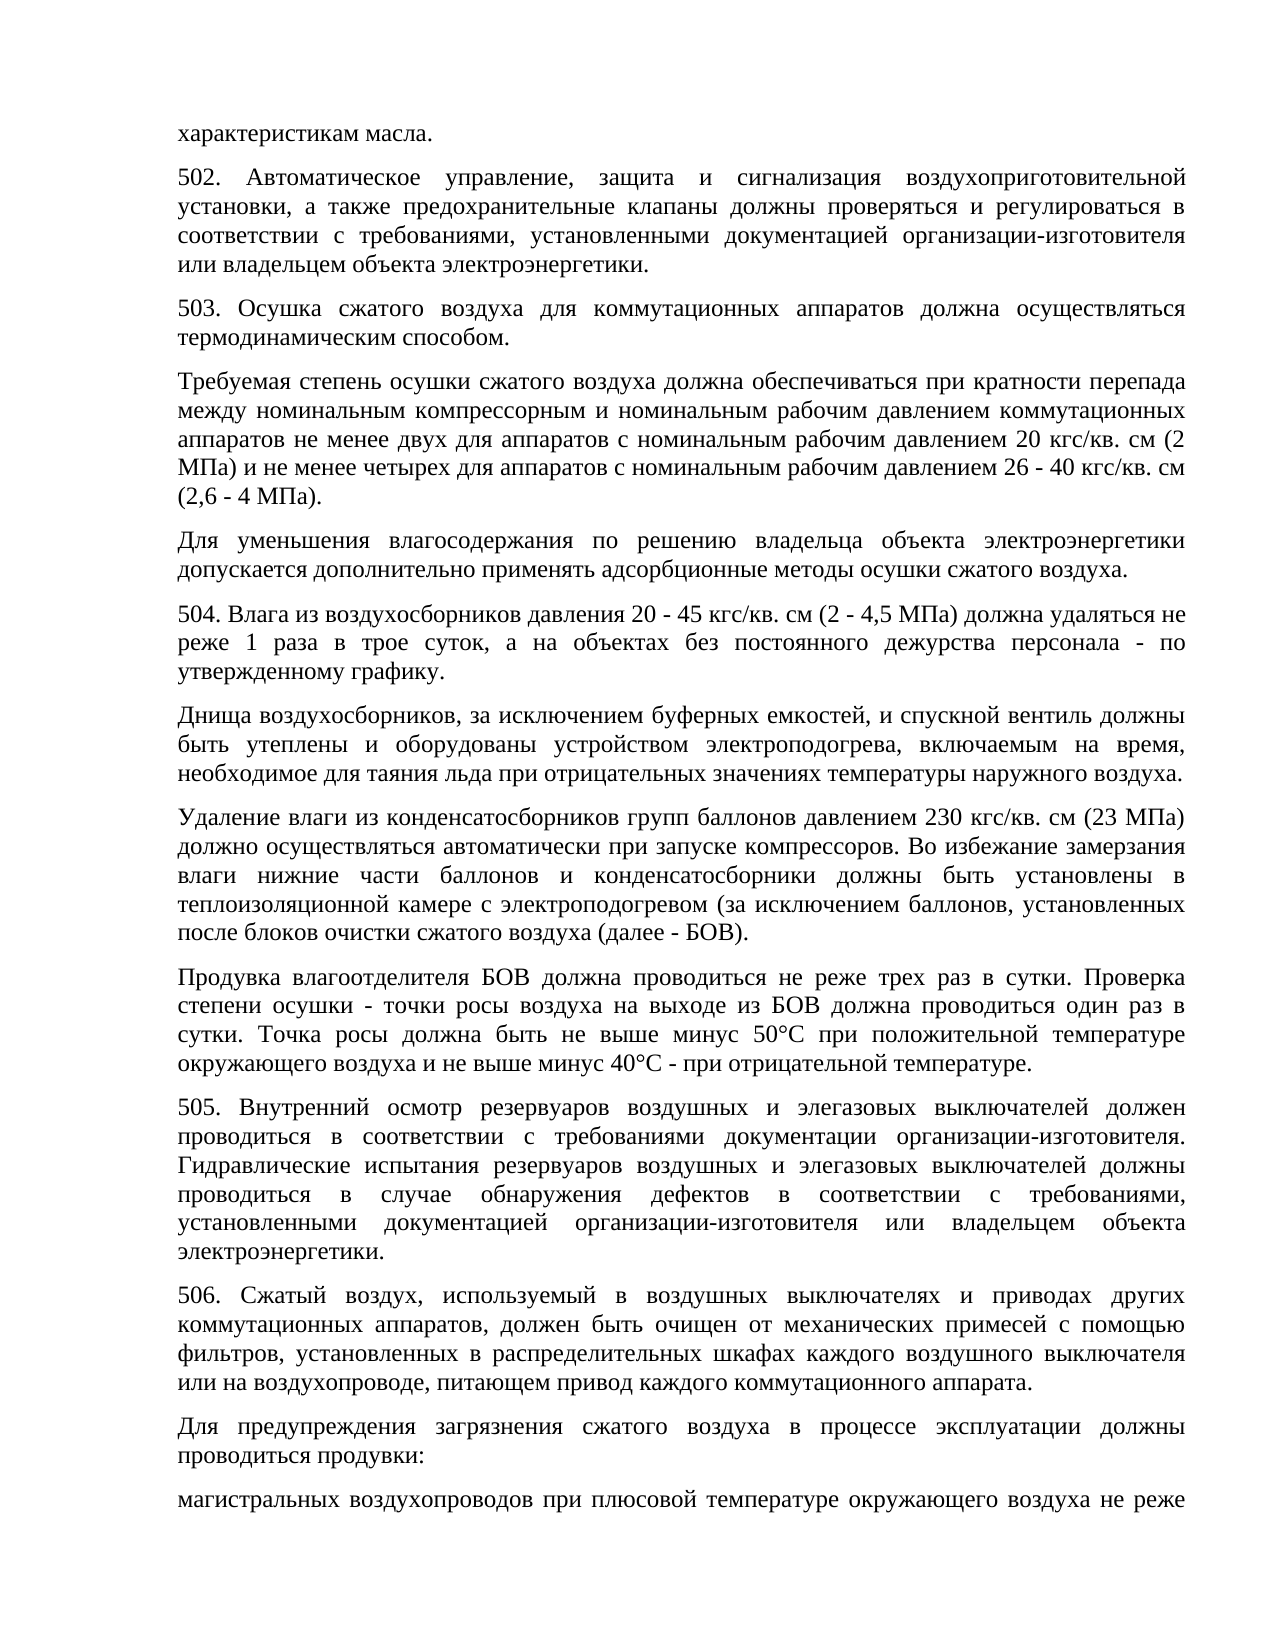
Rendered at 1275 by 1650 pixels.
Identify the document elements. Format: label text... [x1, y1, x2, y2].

text характеристикам масла. [177, 118, 1186, 147]
text 504. Влага из воздухосборников давления 20 - 45 кгс/кв. см (2 - 4,5 МПа) должна удаляться не реже 1 раза в трое суток, а на объектах без постоянного дежурства персонала - по утвержденному графику. [177, 599, 1186, 685]
text 505. Внутренний осмотр резервуаров воздушных и элегазовых выключателей должен проводиться в соответствии с требованиями документации организации-изготовителя. Гидравлические испытания резервуаров воздушных и элегазовых выключателей должны проводиться в случае обнаружения дефектов в соответствии с требованиями, установленными документацией организации-изготовителя или владельцем объекта электроэнергетики. [177, 1092, 1186, 1265]
text Удаление влаги из конденсатосборников групп баллонов давлением 230 кгс/кв. см (23 МПа) должно осуществляться автоматически при запуске компрессоров. Во избежание замерзания влаги нижние части баллонов и конденсатосборники должны быть установлены в теплоизоляционной камере с электроподогревом (за исключением баллонов, установленных после блоков очистки сжатого воздуха (далее - БОВ). [177, 802, 1186, 946]
text Днища воздухосборников, за исключением буферных емкостей, и спускной вентиль должны быть утеплены и оборудованы устройством электроподогрева, включаемым на время, необходимое для таяния льда при отрицательных значениях температуры наружного воздуха. [177, 701, 1186, 787]
text Продувка влагоотделителя БОВ должна проводиться не реже трех раз в сутки. Проверка степени осушки - точки росы воздуха на выходе из БОВ должна проводиться один раз в сутки. Точка росы должна быть не выше минус 50°C при положительной температуре окружающего воздуха и не выше минус 40°C - при отрицательной температуре. [177, 962, 1186, 1077]
text Требуемая степень осушки сжатого воздуха должна обеспечиваться при кратности перепада между номинальным компрессорным и номинальным рабочим давлением коммутационных аппаратов не менее двух для аппаратов с номинальным рабочим давлением 20 кгс/кв. см (2 МПа) и не менее четырех для аппаратов с номинальным рабочим давлением 26 - 40 кгс/кв. см (2,6 - 4 МПа). [177, 366, 1186, 510]
text 506. Сжатый воздух, используемый в воздушных выключателях и приводах других коммутационных аппаратов, должен быть очищен от механических примесей с помощью фильтров, установленных в распределительных шкафах каждого воздушного выключателя или на воздухопроводе, питающем привод каждого коммутационного аппарата. [177, 1281, 1186, 1396]
text Для уменьшения влагосодержания по решению владельца объекта электроэнергетики допускается дополнительно применять адсорбционные методы осушки сжатого воздуха. [177, 526, 1186, 583]
text 502. Автоматическое управление, защита и сигнализация воздухоприготовительной установки, а также предохранительные клапаны должны проверяться и регулироваться в соответствии с требованиями, установленными документацией организации-изготовителя или владельцем объекта электроэнергетики. [177, 162, 1186, 277]
text Для предупреждения загрязнения сжатого воздуха в процессе эксплуатации должны проводиться продувки: [177, 1411, 1186, 1469]
text магистральных воздухопроводов при плюсовой температуре окружающего воздуха не реже [177, 1484, 1186, 1513]
text 503. Осушка сжатого воздуха для коммутационных аппаратов должна осуществляться термодинамическим способом. [177, 293, 1186, 351]
